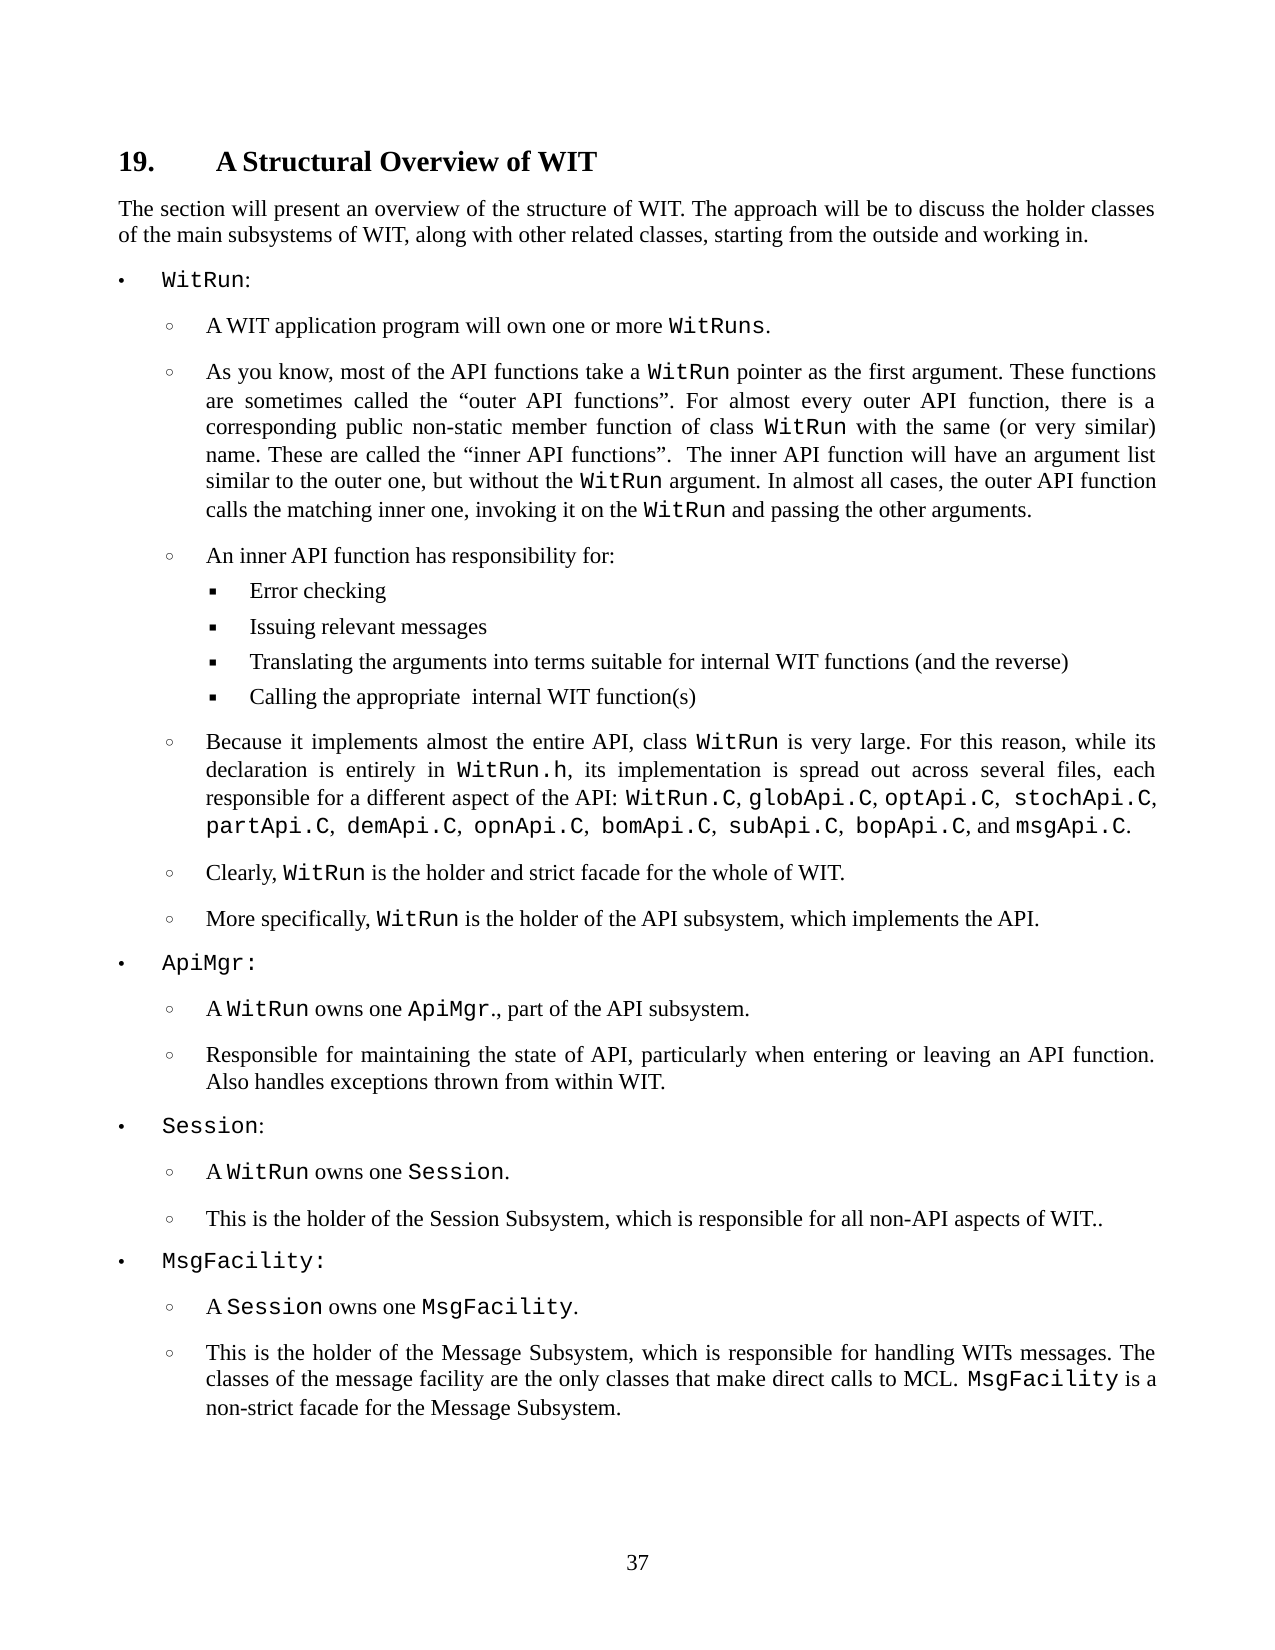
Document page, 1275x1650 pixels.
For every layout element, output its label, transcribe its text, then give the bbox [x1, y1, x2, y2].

list ApiMgr: [118, 951, 1157, 977]
list A WitRun owns one Session. [162, 1158, 1157, 1187]
subtitle A Structural Overview of WIT [118, 144, 1157, 177]
list An inner API function has responsibility for: [162, 542, 1157, 568]
list Calling the appropriate internal WIT function(s) [206, 683, 1157, 710]
list WitRun: [118, 266, 1157, 294]
list A WitRun owns one ApiMgr., part of the API subsystem. [162, 995, 1157, 1023]
list As you know, most of the API functions take a WitRun pointer as the first argument. These functions are sometimes called the “outer API functions”. For almost every outer API function, there is a corresponding public non-static member function of class WitRun with the same (or very similar) name. These are called the “inner API functions”. The inner API function will have an argument list similar to the outer one, but without the WitRun argument. In almost all cases, the outer API function calls the matching inner one, invoking it on the WitRun and passing the other arguments. [162, 358, 1157, 524]
list This is the holder of the Message Subsystem, which is responsible for handling WITs messages. The classes of the message facility are the only classes that make direct calls to MCL. MsgFacility is a non-strict facade for the Message Subsystem. [162, 1339, 1157, 1420]
list Translating the arguments into terms suitable for internal WIT functions (and the reverse) [206, 648, 1157, 674]
text The section will present an overview of the structure of WIT. The approach will be to discuss the holder classes of the main subsystems of WIT, along with other related classes, starting from the outside and working in. [118, 195, 1157, 248]
list A Session owns one MsgFacility. [162, 1293, 1157, 1321]
list Clearly, WitRun is the holder and strict facade for the whole of WIT. [162, 859, 1157, 887]
list Responsible for maintaining the state of API, particularly when entering or leaving an API function. Also handles exceptions thrown from within WIT. [162, 1041, 1157, 1094]
list Issuing relevant messages [206, 613, 1157, 639]
list MsgFacility: [118, 1249, 1157, 1275]
list Session: [118, 1112, 1157, 1140]
list This is the holder of the Session Subsystem, which is responsible for all non-API aspects of WIT.. [162, 1204, 1157, 1231]
list More specifically, WitRun is the holder of the API subsystem, which implements the API. [162, 905, 1157, 933]
list A WIT application program will own one or more WitRuns. [162, 312, 1157, 340]
list Because it implements almost the entire API, class WitRun is very large. For this reason, while its declaration is entirely in WitRun.h, its implementation is spread out across several files, each responsible for a different aspect of the API: WitRun.C, globApi.C, optApi.C, stochApi.C, partApi.C, demApi.C, opnApi.C, bomApi.C, subApi.C, bopApi.C, and msgApi.C. [162, 728, 1157, 841]
list Error checking [206, 577, 1157, 604]
